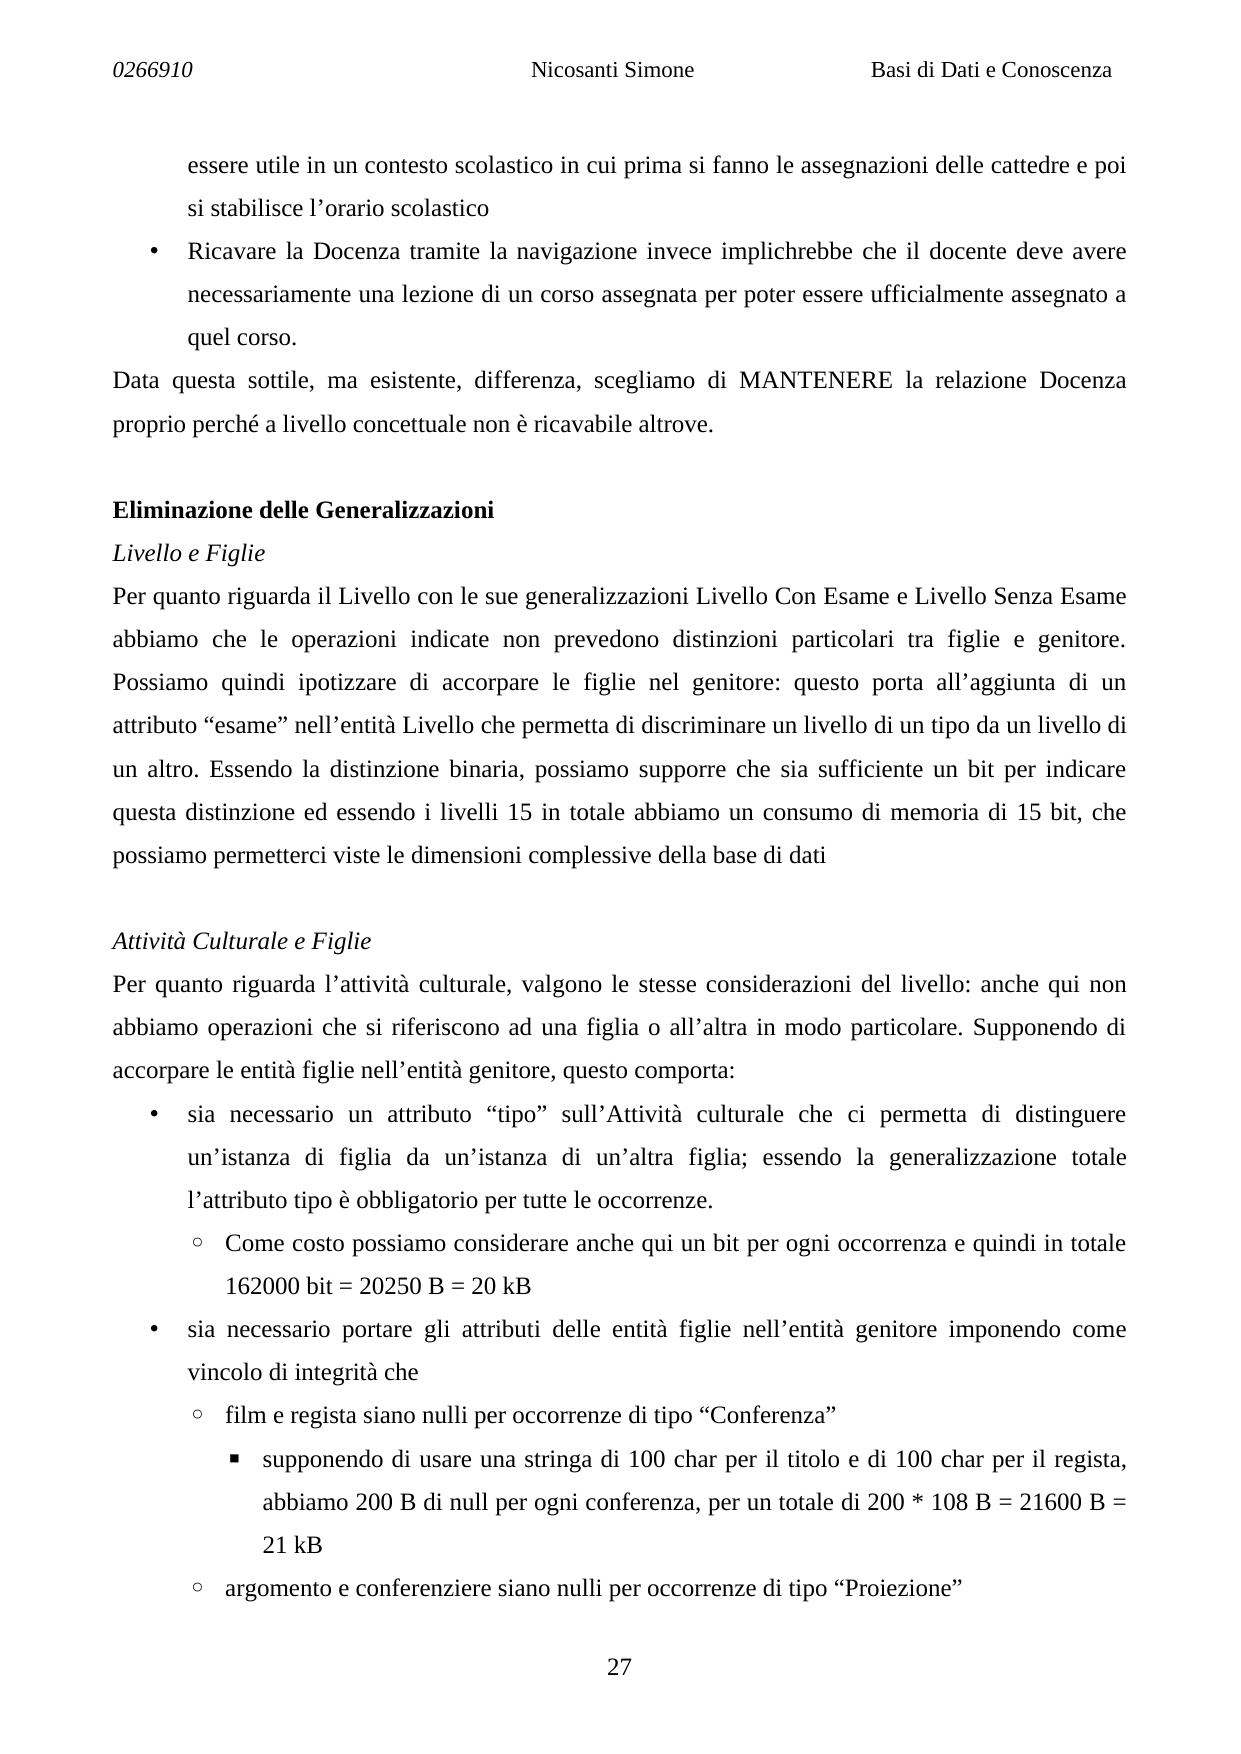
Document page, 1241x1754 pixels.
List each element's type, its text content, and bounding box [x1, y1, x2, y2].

list sia necessario portare gli attributi delle entità figlie nell’entità genitore imponendo come vincolo di integrità che [150, 1314, 1128, 1386]
list supponendo di usare una stringa di 100 char per il titolo e di 100 char per il regista, abbiamo 200 B di null per ogni conferenza, per un totale di 200 * 108 B = 21600 B = 21 kB [225, 1444, 1128, 1559]
text Attività Culturale e Figlie [112, 926, 1128, 955]
text Eliminazione delle Generalizzazioni [112, 495, 1128, 524]
list film e regista siano nulli per occorrenze di tipo “Conferenza” [187, 1401, 1128, 1429]
text Livello e Figlie [112, 538, 1128, 567]
text Per quanto riguarda l’attività culturale, valgono le stesse considerazioni del livello: anche qui non abbiamo operazioni che si riferiscono ad una figlia o all’altra in modo particolare. Supponendo di accorpare le entità figlie nell’entità genitore, questo comporta: [112, 969, 1128, 1084]
list argomento e conferenziere siano nulli per occorrenze di tipo “Proiezione” [187, 1573, 1128, 1602]
list Ricavare la Docenza tramite la navigazione invece implichrebbe che il docente deve avere necessariamente una lezione di un corso assegnata per poter essere ufficialmente assegnato a quel corso. [150, 236, 1128, 351]
text Per quanto riguarda il Livello con le sue generalizzazioni Livello Con Esame e Livello Senza Esame abbiamo che le operazioni indicate non prevedono distinzioni particolari tra figlie e genitore. Possiamo quindi ipotizzare di accorpare le figlie nel genitore: questo porta all’aggiunta di un attributo “esame” nell’entità Livello che permetta di discriminare un livello di un tipo da un livello di un altro. Essendo la distinzione binaria, possiamo supporre che sia sufficiente un bit per indicare questa distinzione ed essendo i livelli 15 in totale abbiamo un consumo di memoria di 15 bit, che possiamo permetterci viste le dimensioni complessive della base di dati [112, 581, 1128, 869]
list Come costo possiamo considerare anche qui un bit per ogni occorrenza e quindi in totale 162000 bit = 20250 B = 20 kB [187, 1228, 1128, 1300]
list sia necessario un attributo “tipo” sull’Attività culturale che ci permetta di distinguere un’istanza di figlia da un’istanza di un’altra figlia; essendo la generalizzazione totale l’attributo tipo è obbligatorio per tutte le occorrenze. [150, 1099, 1128, 1214]
text Data questa sottile, ma esistente, differenza, scegliamo di MANTENERE la relazione Docenza proprio perché a livello concettuale non è ricavabile altrove. [112, 366, 1128, 437]
list essere utile in un contesto scolastico in cui prima si fanno le assegnazioni delle cattedre e poi si stabilisce l’orario scolastico [150, 150, 1128, 222]
